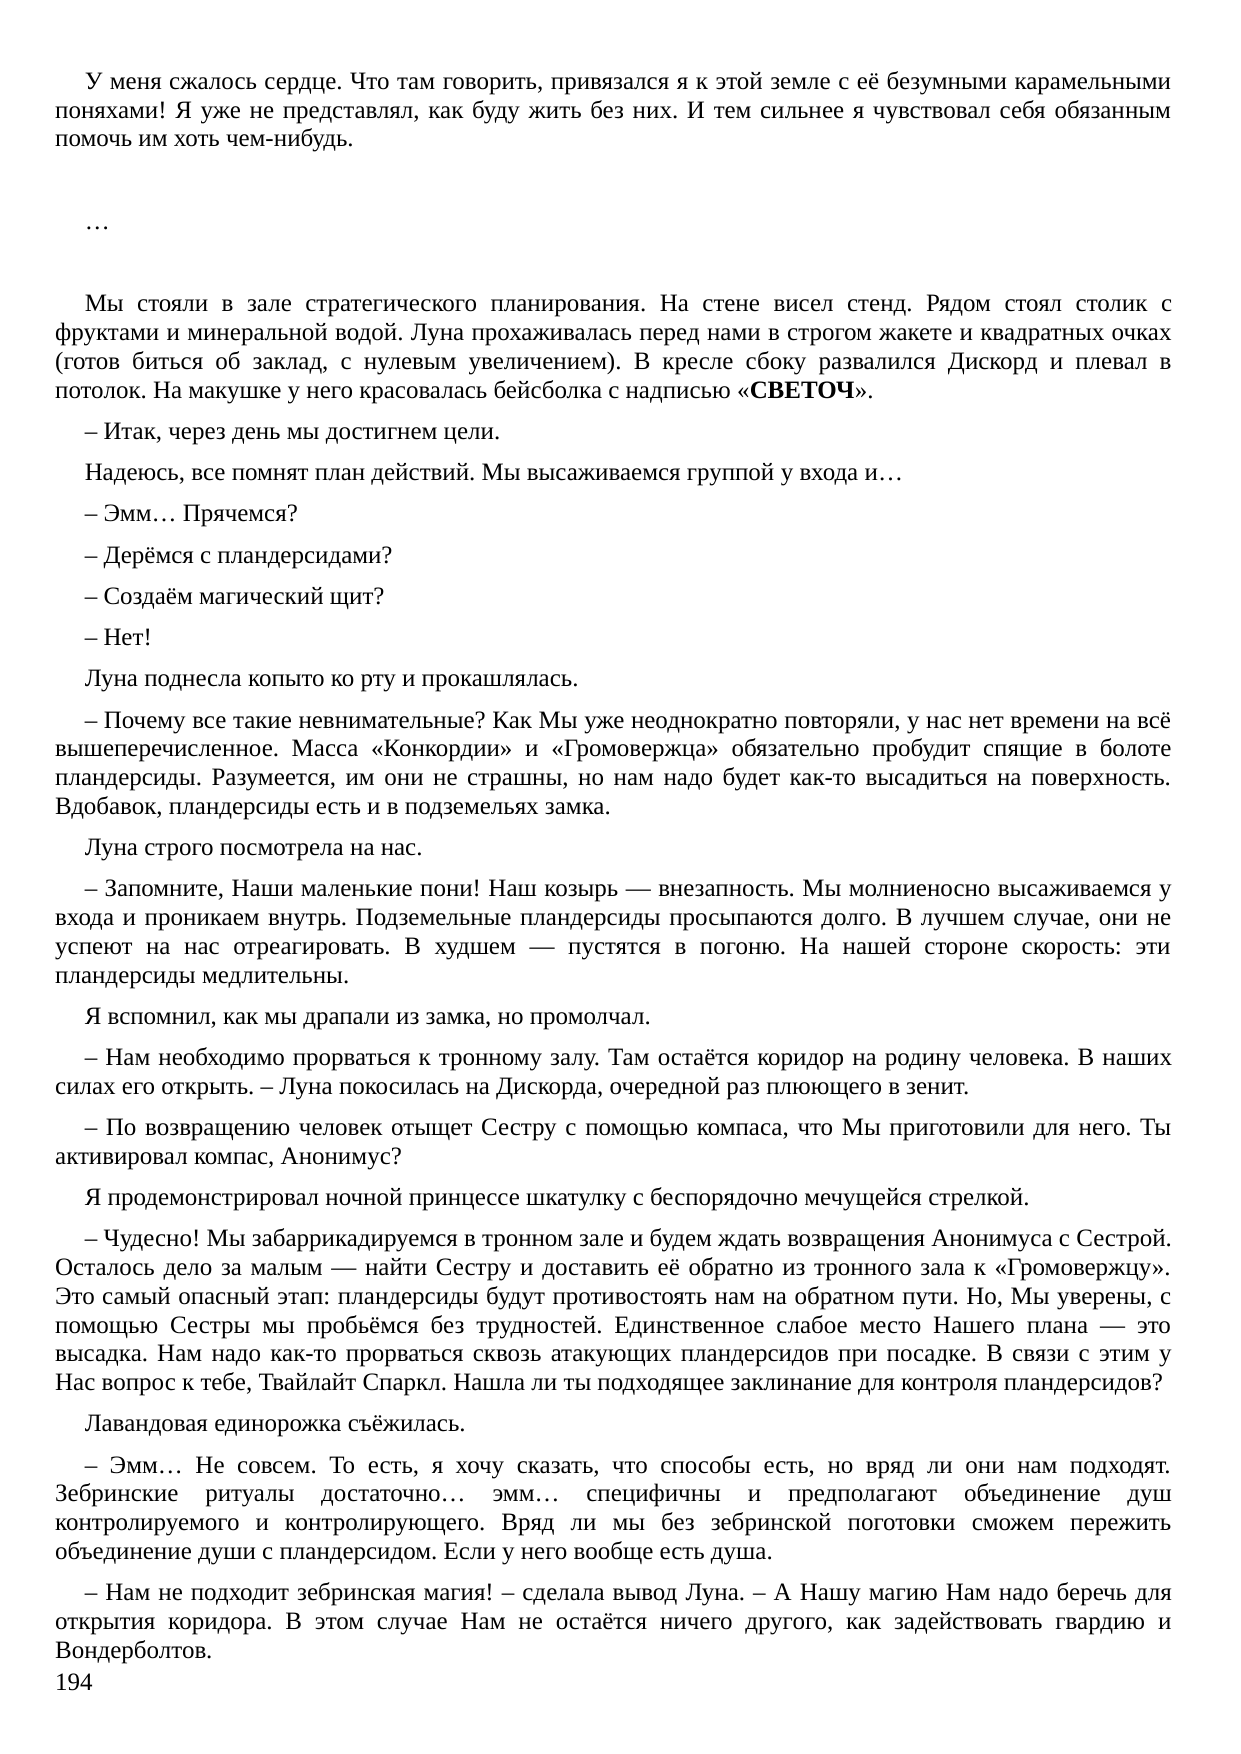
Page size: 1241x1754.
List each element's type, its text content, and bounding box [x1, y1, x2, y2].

text Надеюсь, все помнят план действий. Мы высаживаемся группой у входа и… [55, 457, 1173, 486]
text – Эмм… Прячемся? [55, 498, 1173, 527]
text – Создаём магический щит? [55, 581, 1173, 610]
text – Нет! [55, 622, 1173, 651]
text – Дерёмся с пландерсидами? [55, 540, 1173, 568]
text Луна строго посмотрела на нас. [55, 832, 1173, 861]
text … [55, 206, 1173, 235]
text Луна поднесла копыто ко рту и прокашлялась. [55, 663, 1173, 692]
text Я продемонстрировал ночной принцессе шкатулку с беспорядочно мечущейся стрелкой. [55, 1182, 1173, 1211]
text У меня сжалось сердце. Что там говорить, привязался я к этой земле с её безумными карамельными поняхами! Я уже не представлял, как буду жить без них. И тем сильнее я чувствовал себя обязанным помочь им хоть чем-нибудь. [55, 66, 1173, 152]
text – Почему все такие невнимательные? Как Мы уже неоднократно повторяли, у нас нет времени на всё вышеперечисленное. Масса «Конкордии» и «Громовержца» обязательно пробудит спящие в болоте пландерсиды. Разумеется, им они не страшны, но нам надо будет как-то высадиться на поверхность. Вдобавок, пландерсиды есть и в подземельях замка. [55, 705, 1173, 820]
text – Эмм… Не совсем. То есть, я хочу сказать, что способы есть, но вряд ли они нам подходят. Зебринские ритуалы достаточно… эмм… специфичны и предполагают объединение душ контролируемого и контролирующего. Вряд ли мы без зебринской поготовки сможем пережить объединение души с пландерсидом. Если у него вообще есть душа. [55, 1450, 1173, 1565]
text Мы стояли в зале стратегического планирования. На стене висел стенд. Рядом стоял столик с фруктами и минеральной водой. Луна прохаживалась перед нами в строгом жакете и квадратных очках (готов биться об заклад, с нулевым увеличением). В кресле сбоку развалился Дискорд и плевал в потолок. На макушке у него красовалась бейсболка с надписью «СВЕТОЧ». [55, 288, 1173, 403]
text – Итак, через день мы достигнем цели. [55, 416, 1173, 445]
text Лавандовая единорожка съёжилась. [55, 1408, 1173, 1437]
text – Чудесно! Мы забаррикадируемся в тронном зале и будем ждать возвращения Анонимуса с Сестрой. Осталось дело за малым — найти Сестру и доставить её обратно из тронного зала к «Громовержцу». Это самый опасный этап: пландерсиды будут противостоять нам на обратном пути. Но, Мы уверены, с помощью Сестры мы пробьёмся без трудностей. Единственное слабое место Нашего плана — это высадка. Нам надо как-то прорваться сквозь атакующих пландерсидов при посадке. В связи с этим у Нас вопрос к тебе, Твайлайт Спаркл. Нашла ли ты подходящее заклинание для контроля пландерсидов? [55, 1223, 1173, 1396]
text – Нам необходимо прорваться к тронному залу. Там остаётся коридор на родину человека. В наших силах его открыть. – Луна покосилась на Дискорда, очередной раз плюющего в зенит. [55, 1042, 1173, 1100]
text – Запомните, Наши маленькие пони! Наш козырь — внезапность. Мы молниеносно высаживаемся у входа и проникаем внутрь. Подземельные пландерсиды просыпаются долго. В лучшем случае, они не успеют на нас отреагировать. В худшем — пустятся в погоню. На нашей стороне скорость: эти пландерсиды медлительны. [55, 873, 1173, 988]
text Я вспомнил, как мы драпали из замка, но промолчал. [55, 1001, 1173, 1030]
text – Нам не подходит зебринская магия! – сделала вывод Луна. – А Нашу магию Нам надо беречь для открытия коридора. В этом случае Нам не остаётся ничего другого, как задействовать гвардию и Вондерболтов. [55, 1577, 1173, 1663]
text – По возвращению человек отыщет Сестру с помощью компаса, что Мы приготовили для него. Ты активировал компас, Анонимус? [55, 1112, 1173, 1170]
